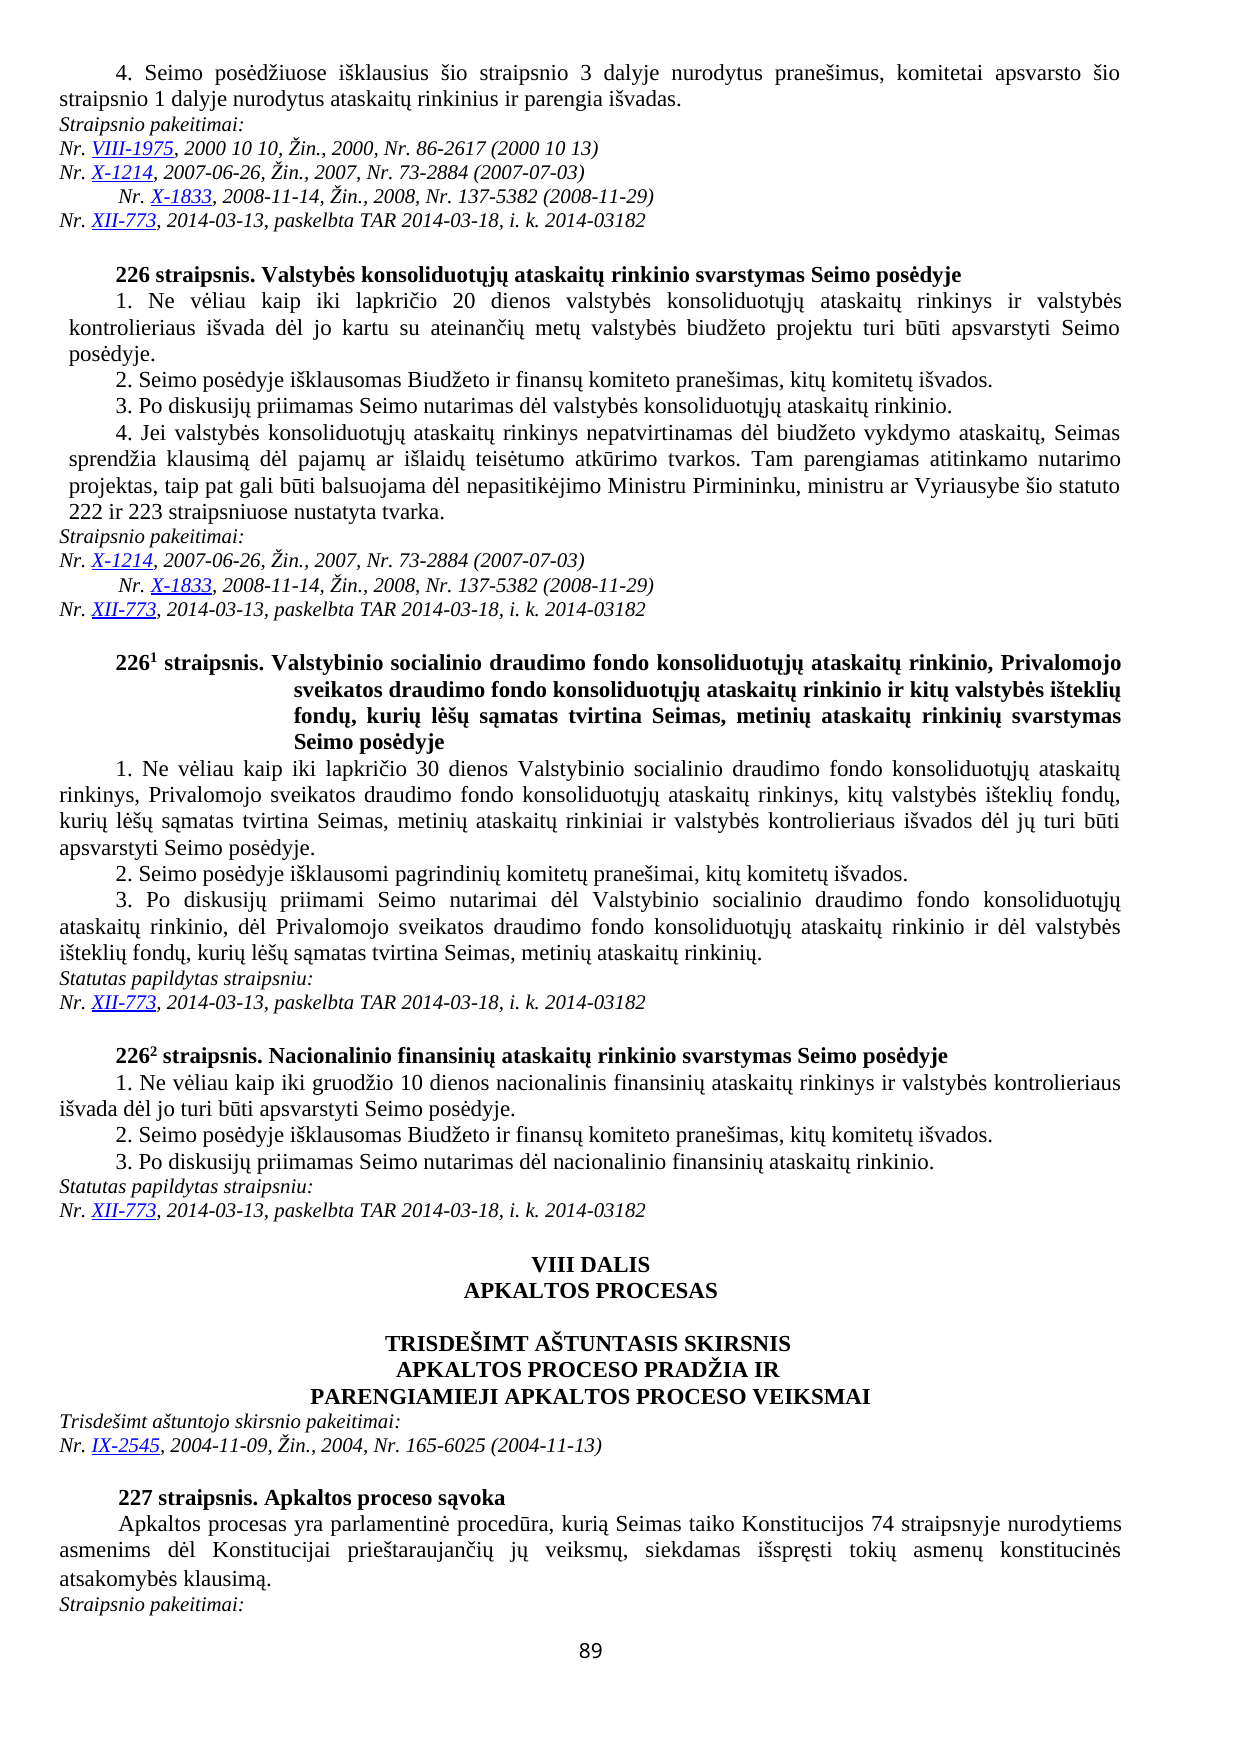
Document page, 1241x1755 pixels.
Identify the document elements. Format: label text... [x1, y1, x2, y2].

text 2. Seimo posėdyje išklausomas Biudžeto ir finansų komiteto pranešimas, kitų komitetų išvados. [68, 366, 1122, 393]
text 2262 straipsnis. Nacionalinio finansinių ataskaitų rinkinio svarstymas Seimo posėdyje [59, 1042, 1122, 1069]
text Nr. X-1833, 2008-11-14, Žin., 2008, Nr. 137-5382 (2008-11-29) [59, 184, 1122, 208]
text 2. Seimo posėdyje išklausomas Biudžeto ir finansų komiteto pranešimas, kitų komitetų išvados. [59, 1122, 1122, 1148]
text APKALTOS PROCESAS [59, 1277, 1122, 1304]
text 226 straipsnis. Valstybės konsoliduotųjų ataskaitų rinkinio svarstymas Seimo posėdyje [68, 261, 1122, 287]
text Nr. XII-773, 2014-03-13, paskelbta TAR 2014-03-18, i. k. 2014-03182 [59, 208, 1122, 232]
text 1. Ne vėliau kaip iki lapkričio 30 dienos Valstybinio socialinio draudimo fondo konsoliduotųjų ataskaitų rinkinys, Privalomojo sveikatos draudimo fondo konsoliduotųjų ataskaitų rinkinys, kitų valstybės išteklių fondų, kurių lėšų sąmatas tvirtina Seimas, metinių ataskaitų rinkiniai ir valstybės kontrolieriaus išvados dėl jų turi būti apsvarstyti Seimo posėdyje. [59, 755, 1122, 860]
text Nr. VIII-1975, 2000 10 10, Žin., 2000, Nr. 86-2617 (2000 10 13) [59, 136, 1122, 160]
text 3. Po diskusijų priimami Seimo nutarimai dėl Valstybinio socialinio draudimo fondo konsoliduotųjų ataskaitų rinkinio, dėl Privalomojo sveikatos draudimo fondo konsoliduotųjų ataskaitų rinkinio ir dėl valstybės išteklių fondų, kurių lėšų sąmatas tvirtina Seimas, metinių ataskaitų rinkinių. [59, 887, 1122, 966]
text Nr. XII-773, 2014-03-13, paskelbta TAR 2014-03-18, i. k. 2014-03182 [59, 1198, 1122, 1222]
text Statutas papildytas straipsniu: [59, 1174, 1122, 1198]
text Nr. X-1214, 2007-06-26, Žin., 2007, Nr. 73-2884 (2007-07-03) [59, 548, 1122, 572]
text 2261 straipsnis. Valstybinio socialinio draudimo fondo konsoliduotųjų ataskaitų rinkinio, Privalomojo sveikatos draudimo fondo konsoliduotųjų ataskaitų rinkinio ir kitų valstybės išteklių fondų, kurių lėšų sąmatas tvirtina Seimas, metinių ataskaitų rinkinių svarstymas Seimo posėdyje [115, 649, 1122, 755]
text 227 straipsnis. Apkaltos proceso sąvoka [59, 1484, 1122, 1510]
text 1. Ne vėliau kaip iki gruodžio 10 dienos nacionalinis finansinių ataskaitų rinkinys ir valstybės kontrolieriaus išvada dėl jo turi būti apsvarstyti Seimo posėdyje. [59, 1069, 1122, 1122]
text Nr. X-1214, 2007-06-26, Žin., 2007, Nr. 73-2884 (2007-07-03) [59, 160, 1122, 184]
text 1. Ne vėliau kaip iki lapkričio 20 dienos valstybės konsoliduotųjų ataskaitų rinkinys ir valstybės kontrolieriaus išvada dėl jo kartu su ateinančių metų valstybės biudžeto projektu turi būti apsvarstyti Seimo posėdyje. [68, 287, 1122, 366]
text APKALTOS PROCESO PRADŽIA IR PARENGIAMIEJI APKALTOS PROCESO VEIKSMAI [59, 1357, 1122, 1409]
text Trisdešimt aštuntojo skirsnio pakeitimai: [59, 1409, 1122, 1433]
text Straipsnio pakeitimai: [59, 1592, 1122, 1616]
text VIII DALIS [59, 1251, 1122, 1277]
text 3. Po diskusijų priimamas Seimo nutarimas dėl nacionalinio finansinių ataskaitų rinkinio. [59, 1148, 1122, 1174]
text TRISDEŠIMT AŠTUNTASIS SKIRSNIS [59, 1330, 1122, 1357]
text 4. Jei valstybės konsoliduotųjų ataskaitų rinkinys nepatvirtinamas dėl biudžeto vykdymo ataskaitų, Seimas sprendžia klausimą dėl pajamų ar išlaidų teisėtumo atkūrimo tvarkos. Tam parengiamas atitinkamo nutarimo projektas, taip pat gali būti balsuojama dėl nepasitikėjimo Ministru Pirmininku, ministru ar Vyriausybe šio statuto 222 ir 223 straipsniuose nustatyta tvarka. [68, 419, 1122, 524]
text Straipsnio pakeitimai: [59, 524, 1122, 548]
text Nr. IX-2545, 2004-11-09, Žin., 2004, Nr. 165-6025 (2004-11-13) [59, 1433, 1122, 1457]
text 4. Seimo posėdžiuose išklausius šio straipsnio 3 dalyje nurodytus pranešimus, komitetai apsvarsto šio straipsnio 1 dalyje nurodytus ataskaitų rinkinius ir parengia išvadas. [59, 59, 1122, 112]
text Statutas papildytas straipsniu: [59, 966, 1122, 990]
text Straipsnio pakeitimai: [59, 112, 1122, 136]
text Nr. XII-773, 2014-03-13, paskelbta TAR 2014-03-18, i. k. 2014-03182 [59, 597, 1122, 621]
text Nr. X-1833, 2008-11-14, Žin., 2008, Nr. 137-5382 (2008-11-29) [59, 572, 1122, 597]
text Nr. XII-773, 2014-03-13, paskelbta TAR 2014-03-18, i. k. 2014-03182 [59, 990, 1122, 1014]
text Apkaltos procesas yra parlamentinė procedūra, kurią Seimas taiko Konstitucijos 74 straipsnyje nurodytiems asmenims dėl Konstitucijai prieštaraujančių jų veiksmų, siekdamas išspręsti tokių asmenų konstitucinės atsakomybės klausimą. [59, 1510, 1122, 1592]
text 2. Seimo posėdyje išklausomi pagrindinių komitetų pranešimai, kitų komitetų išvados. [59, 860, 1122, 887]
text 3. Po diskusijų priimamas Seimo nutarimas dėl valstybės konsoliduotųjų ataskaitų rinkinio. [68, 393, 1122, 419]
